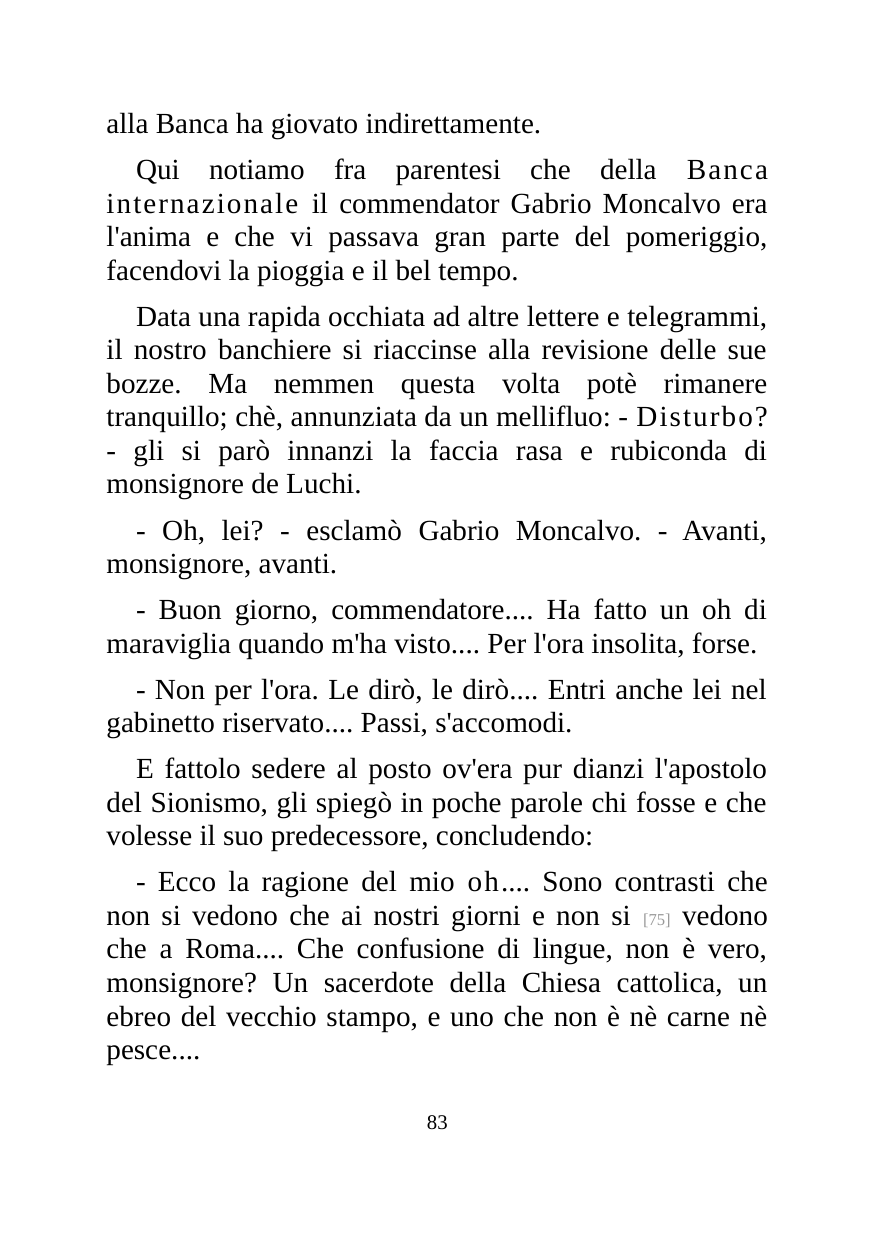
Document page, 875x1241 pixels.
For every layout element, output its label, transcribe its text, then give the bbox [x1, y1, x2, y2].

text - Oh, lei? - esclamò Gabrio Moncalvo. - Avanti, monsignore, avanti. [106, 513, 768, 580]
text Data una rapida occhiata ad altre lettere e telegrammi, il nostro banchiere si riaccinse alla revisione delle sue bozze. Ma nemmen questa volta potè rimanere tranquillo; chè, annunziata da un mellifluo: - Disturbo? - gli si parò innanzi la faccia rasa e rubiconda di monsignore de Luchi. [106, 299, 768, 500]
text - Non per l'ora. Le dirò, le dirò.... Entri anche lei nel gabinetto riservato.... Passi, s'accomodi. [106, 672, 768, 739]
text - Buon giorno, commendatore.... Ha fatto un oh di maraviglia quando m'ha visto.... Per l'ora insolita, forse. [106, 592, 768, 659]
text Qui notiamo fra parentesi che della Banca internazionale il commendator Gabrio Moncalvo era l'anima e che vi passava gran parte del pomeriggio, facendovi la pioggia e il bel tempo. [106, 152, 768, 286]
text - Ecco la ragione del mio oh.... Sono contrasti che non si vedono che ai nostri giorni e non si [75] vedono che a Roma.... Che confusione di lingue, non è vero, monsignore? Un sacerdote della Chiesa cattolica, un ebreo del vecchio stampo, e uno che non è nè carne nè pesce.... [106, 864, 768, 1066]
text E fattolo sedere al posto ov'era pur dianzi l'apostolo del Sionismo, gli spiegò in poche parole chi fosse e che volesse il suo predecessore, concludendo: [106, 751, 768, 852]
text alla Banca ha giovato indirettamente. [106, 106, 768, 140]
